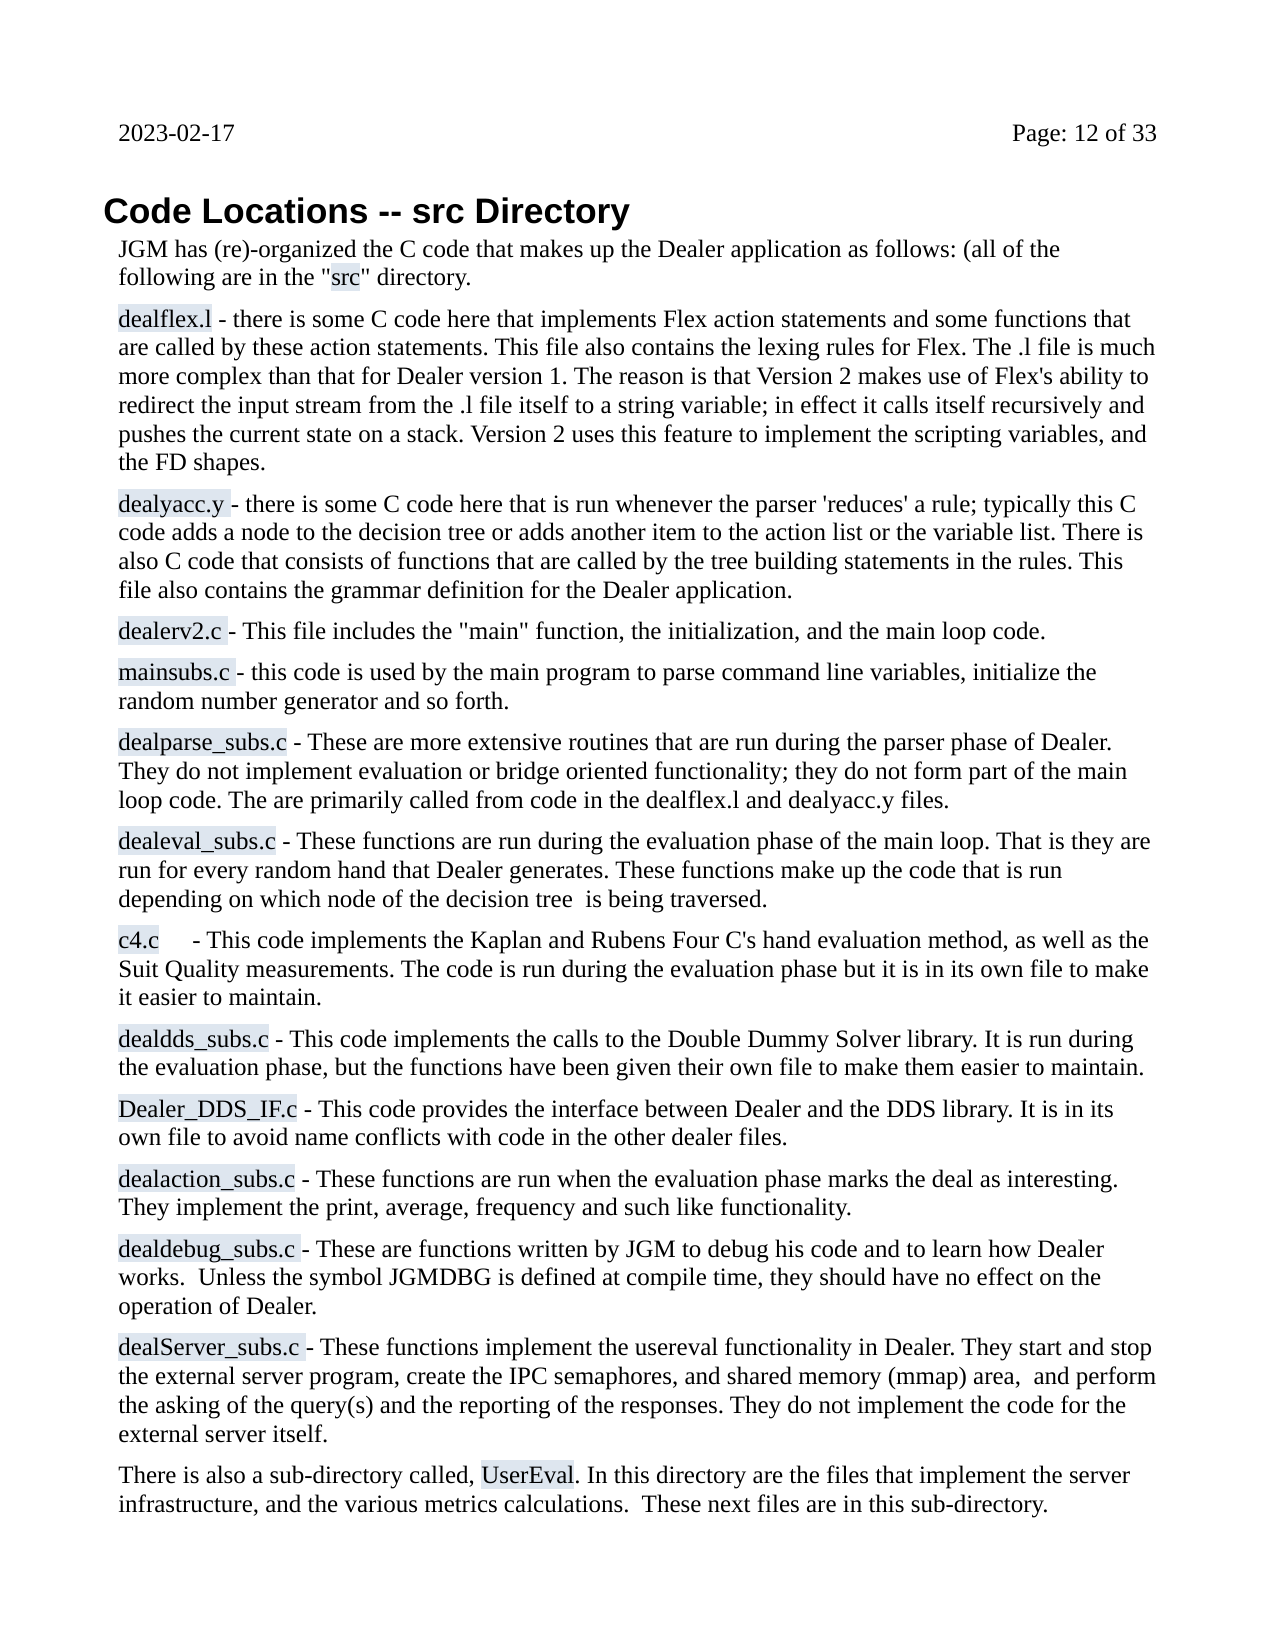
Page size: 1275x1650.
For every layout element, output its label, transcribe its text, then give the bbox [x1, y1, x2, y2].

text There is also a sub-directory called, UserEval. In this directory are the files that implement the server infrastructure, and the various metrics calculations. These next files are in this sub-directory. [118, 1460, 1157, 1517]
text dealdds_subs.c - This code implements the calls to the Double Dummy Solver library. It is run during the evaluation phase, but the functions have been given their own file to make them easier to maintain. [118, 1024, 1157, 1081]
text dealaction_subs.c - These functions are run when the evaluation phase marks the deal as interesting. They implement the print, average, frequency and such like functionality. [118, 1164, 1157, 1221]
text dealServer_subs.c - These functions implement the usereval functionality in Dealer. They start and stop the external server program, create the IPC semaphores, and shared memory (mmap) area, and perform the asking of the query(s) and the reporting of the responses. They do not implement the code for the external server itself. [118, 1332, 1157, 1447]
text dealerv2.c - This file includes the "main" function, the initialization, and the main loop code. [118, 616, 1157, 645]
text c4.c - This code implements the Kaplan and Rubens Four C's hand evaluation method, as well as the Suit Quality measurements. The code is run during the evaluation phase but it is in its own file to make it easier to maintain. [118, 925, 1157, 1011]
text dealparse_subs.c - These are more extensive routines that are run during the parser phase of Dealer. They do not implement evaluation or bridge oriented functionality; they do not form part of the main loop code. The are primarily called from code in the dealflex.l and dealyacc.y files. [118, 727, 1157, 814]
text mainsubs.c - this code is used by the main program to parse command line variables, initialize the random number generator and so forth. [118, 657, 1157, 715]
text dealdebug_subs.c - These are functions written by JGM to debug his code and to learn how Dealer works. Unless the symbol JGMDBG is defined at compile time, they should have no effect on the operation of Dealer. [118, 1234, 1157, 1320]
text dealyacc.y - there is some C code here that is run whenever the parser 'reduces' a rule; typically this C code adds a node to the decision tree or adds another item to the action list or the variable list. There is also C code that consists of functions that are called by the tree building statements in the rules. This file also contains the grammar definition for the Dealer application. [118, 489, 1157, 604]
text dealeval_subs.c - These functions are run during the evaluation phase of the main loop. That is they are run for every random hand that Dealer generates. These functions make up the code that is run depending on which node of the decision tree is being traversed. [118, 826, 1157, 912]
subtitle Code Locations -- src Directory [103, 190, 1157, 231]
text dealflex.l - there is some C code here that implements Flex action statements and some functions that are called by these action statements. This file also contains the lexing rules for Flex. The .l file is much more complex than that for Dealer version 1. The reason is that Version 2 makes use of Flex's ability to redirect the input stream from the .l file itself to a string variable; in effect it calls itself recursively and pushes the current state on a stack. Version 2 uses this feature to implement the scripting variables, and the FD shapes. [118, 304, 1157, 476]
text Dealer_DDS_IF.c - This code provides the interface between Dealer and the DDS library. It is in its own file to avoid name conflicts with code in the other dealer files. [118, 1094, 1157, 1151]
text JGM has (re)-organized the C code that makes up the Dealer application as follows: (all of the following are in the "src" directory. [118, 234, 1157, 291]
